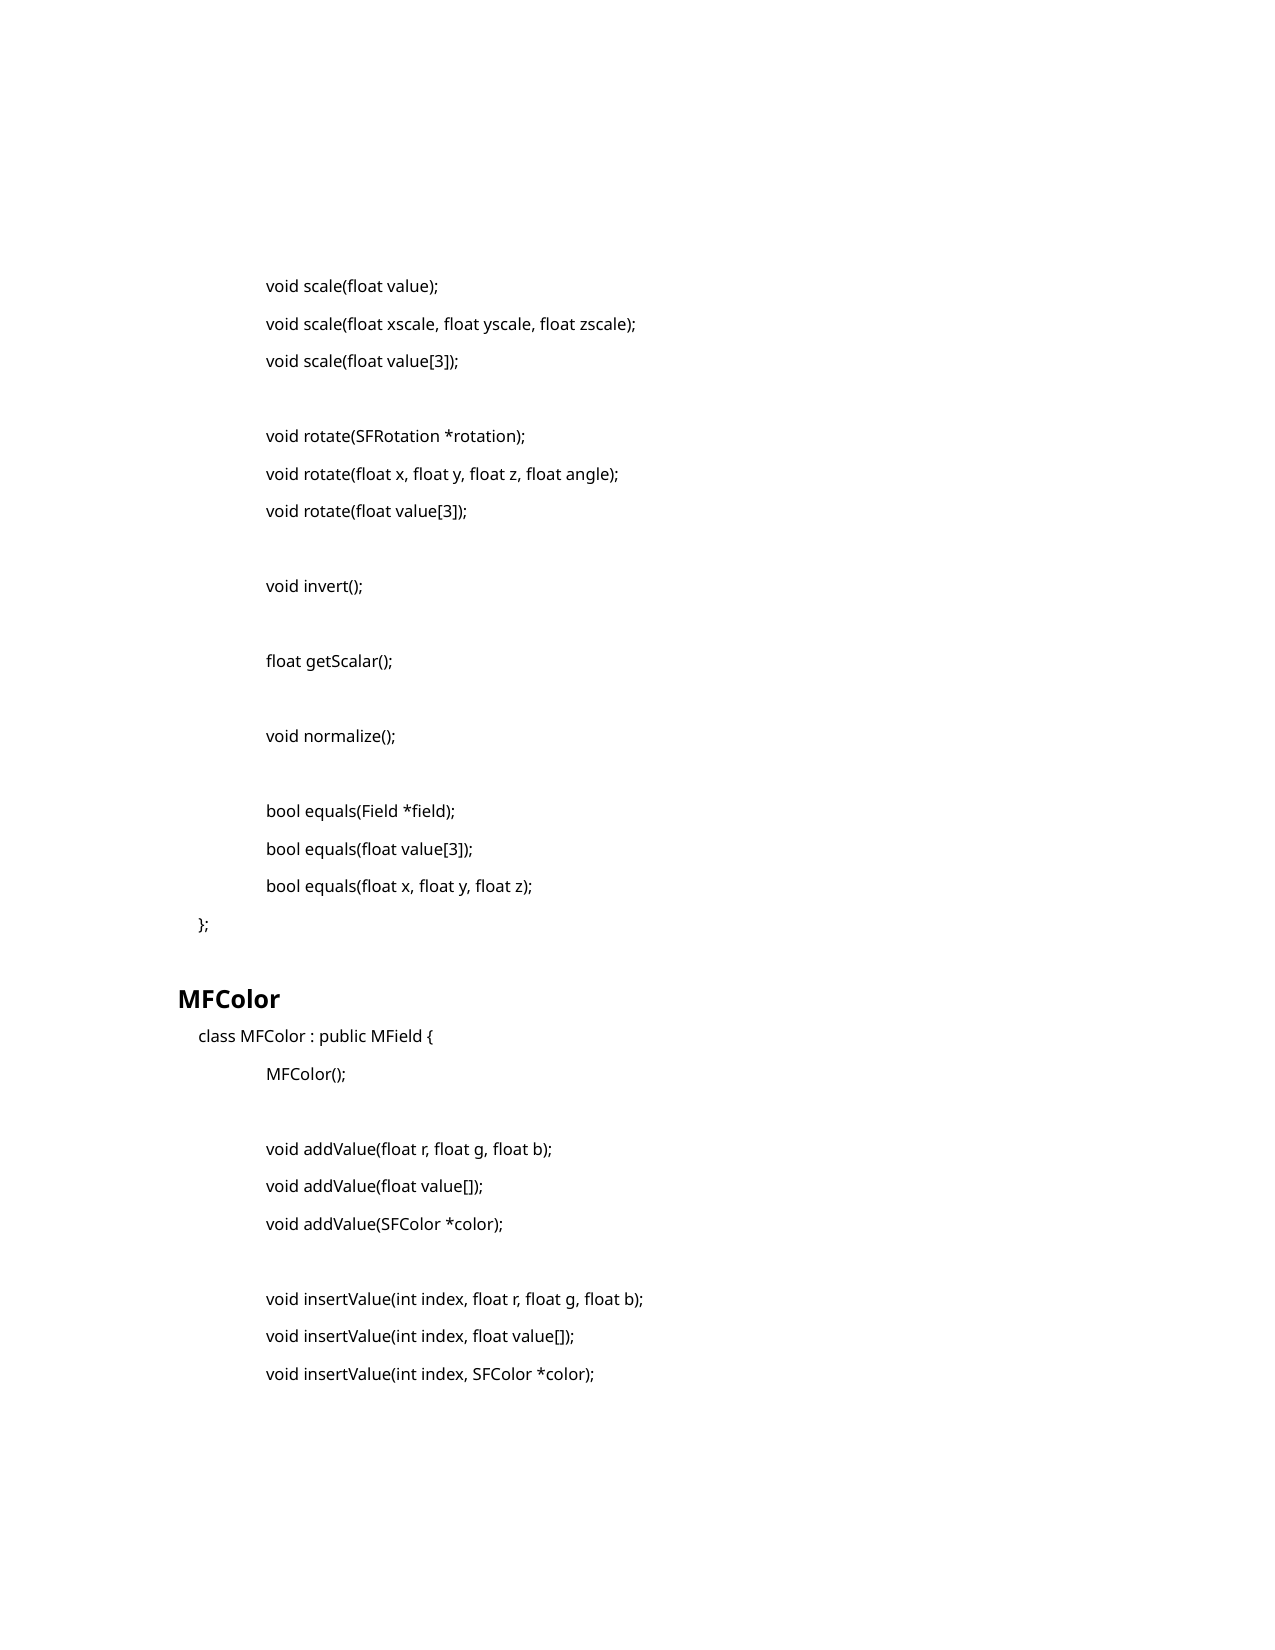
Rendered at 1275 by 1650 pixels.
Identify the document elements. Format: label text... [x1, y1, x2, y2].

text bool equals(float x, float y, float z); [198, 867, 1098, 905]
text void scale(float value); [198, 267, 1098, 305]
text void scale(float xscale, float yscale, float zscale); [198, 305, 1098, 342]
text }; [198, 905, 1098, 942]
text void rotate(SFRotation *rotation); [198, 417, 1098, 455]
text class MFColor : public MField { [198, 1017, 1098, 1055]
text MFColor(); [198, 1055, 1098, 1092]
text bool equals(Field *field); [198, 792, 1098, 830]
text float getScalar(); [198, 642, 1098, 680]
text void scale(float value[3]); [198, 342, 1098, 380]
text void rotate(float x, float y, float z, float angle); [198, 455, 1098, 492]
text void addValue(float value[]); [198, 1167, 1098, 1205]
text void addValue(float r, float g, float b); [198, 1130, 1098, 1167]
text void rotate(float value[3]); [198, 492, 1098, 530]
text void addValue(SFColor *color); [198, 1205, 1098, 1242]
text void insertValue(int index, float value[]); [198, 1317, 1098, 1355]
subtitle MFColor [177, 980, 1098, 1017]
text void invert(); [198, 567, 1098, 605]
text void normalize(); [198, 717, 1098, 755]
text bool equals(float value[3]); [198, 830, 1098, 867]
text void insertValue(int index, float r, float g, float b); [198, 1280, 1098, 1317]
text void insertValue(int index, SFColor *color); [198, 1355, 1098, 1392]
